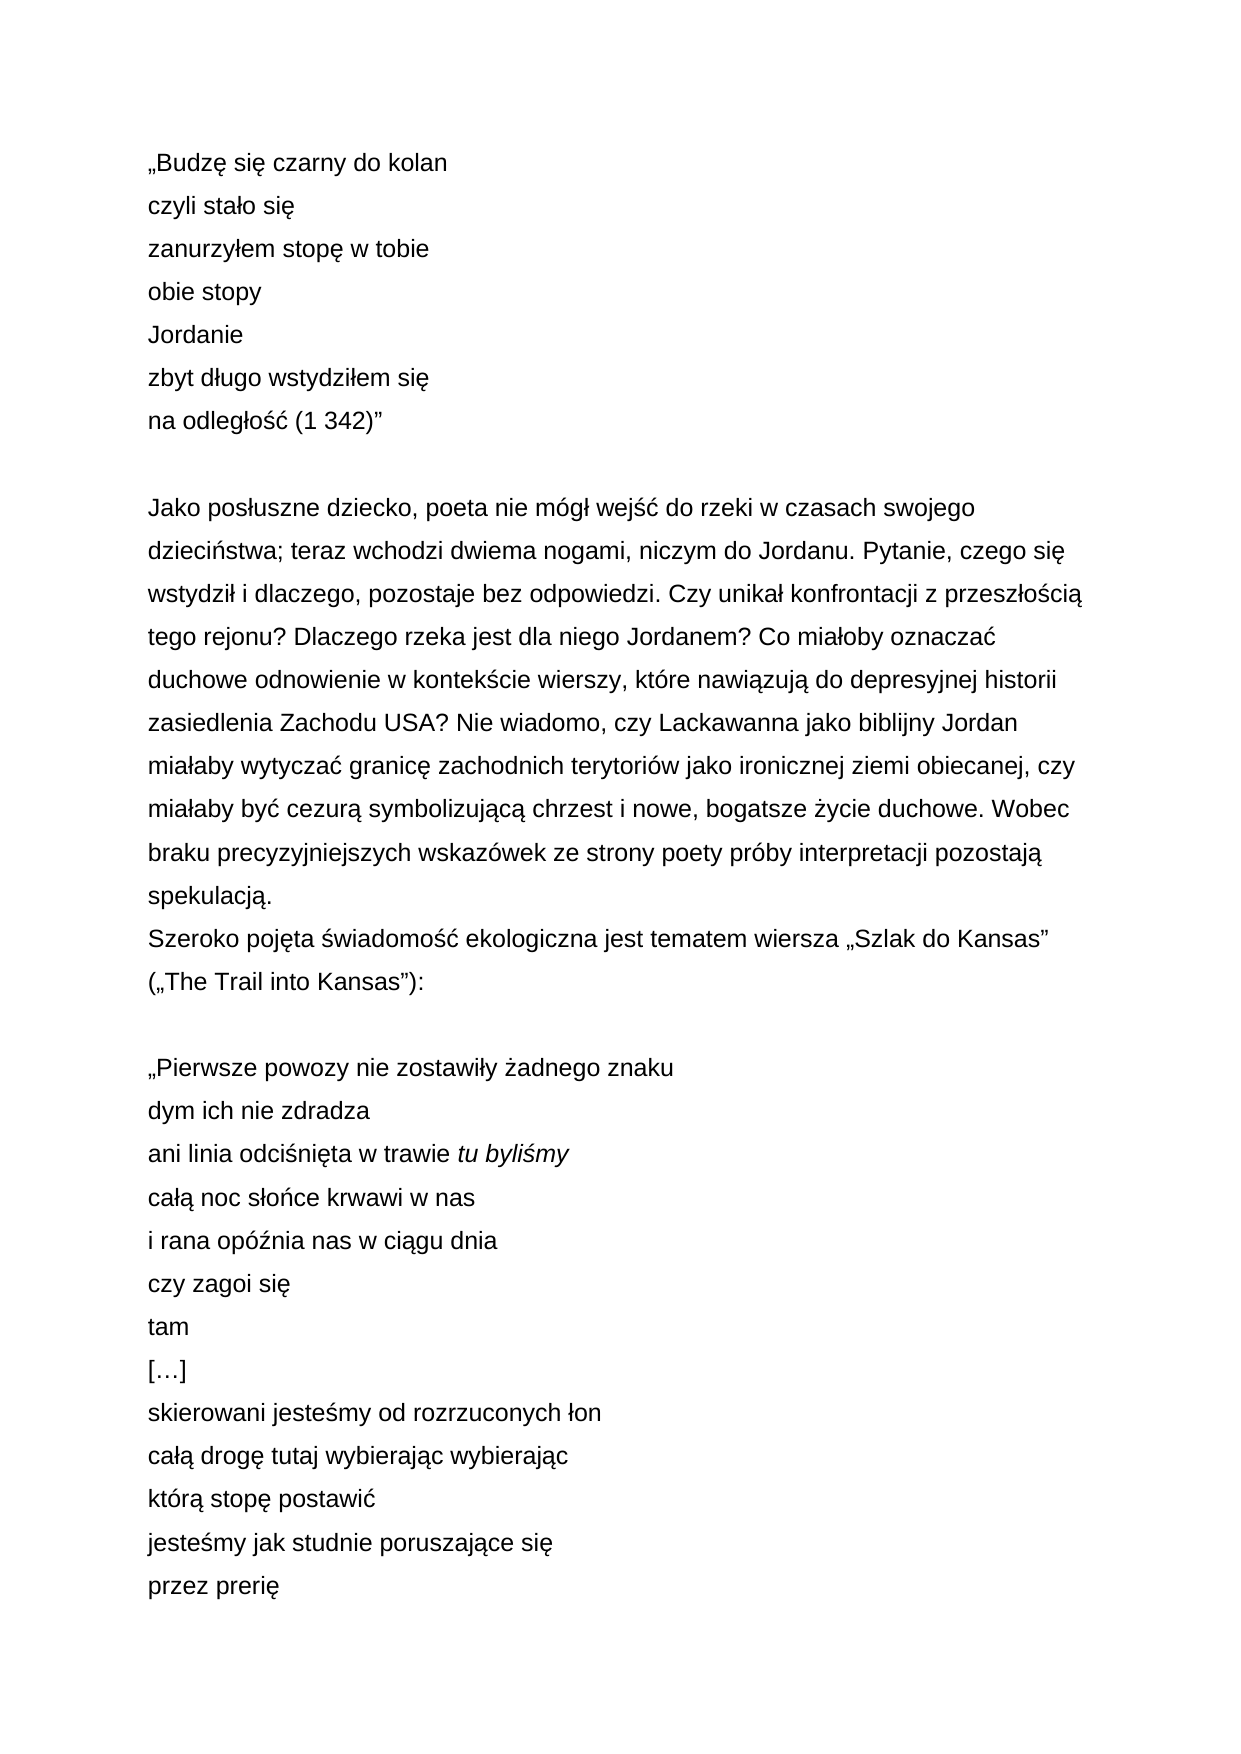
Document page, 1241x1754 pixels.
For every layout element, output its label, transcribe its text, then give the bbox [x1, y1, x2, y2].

text Jako posłuszne dziecko, poeta nie mógł wejść do rzeki w czasach swojego dzieciństwa; teraz wchodzi dwiema nogami, niczym do Jordanu. Pytanie, czego się wstydził i dlaczego, pozostaje bez odpowiedzi. Czy unikał konfrontacji z przeszłością tego rejonu? Dlaczego rzeka jest dla niego Jordanem? Co miałoby oznaczać duchowe odnowienie w kontekście wierszy, które nawiązują do depresyjnej historii zasiedlenia Zachodu USA? Nie wiadomo, czy Lackawanna jako biblijny Jordan miałaby wytyczać granicę zachodnich terytoriów jako ironicznej ziemi obiecanej, czy miałaby być cezurą symbolizującą chrzest i nowe, bogatsze życie duchowe. Wobec braku precyzyjniejszych wskazówek ze strony poety próby interpretacji pozostają spekulacją. [148, 493, 1093, 909]
text dym ich nie zdradza [148, 1096, 1093, 1125]
text czyli stało się [148, 191, 1093, 219]
text […] [148, 1355, 1093, 1384]
text na odległość (1 342)” [148, 406, 1093, 435]
text całą drogę tutaj wybierając wybierając [148, 1441, 1093, 1470]
text zbyt długo wstydziłem się [148, 363, 1093, 392]
text „Budzę się czarny do kolan [148, 148, 1093, 176]
text tam [148, 1312, 1093, 1341]
text obie stopy [148, 277, 1093, 306]
text Szeroko pojęta świadomość ekologiczna jest tematem wiersza „Szlak do Kansas” („The Trail into Kansas”): [148, 924, 1093, 996]
text skierowani jesteśmy od rozrzuconych łon [148, 1398, 1093, 1427]
text „Pierwsze powozy nie zostawiły żadnego znaku [148, 1053, 1093, 1082]
text ani linia odciśnięta w trawie tu byliśmy [148, 1139, 1093, 1168]
text Jordanie [148, 320, 1093, 349]
text jesteśmy jak studnie poruszające się [148, 1528, 1093, 1556]
text przez prerię [148, 1571, 1093, 1599]
text zanurzyłem stopę w tobie [148, 234, 1093, 263]
text czy zagoi się [148, 1269, 1093, 1298]
text i rana opóźnia nas w ciągu dnia [148, 1226, 1093, 1254]
text którą stopę postawić [148, 1484, 1093, 1513]
text całą noc słońce krwawi w nas [148, 1183, 1093, 1211]
